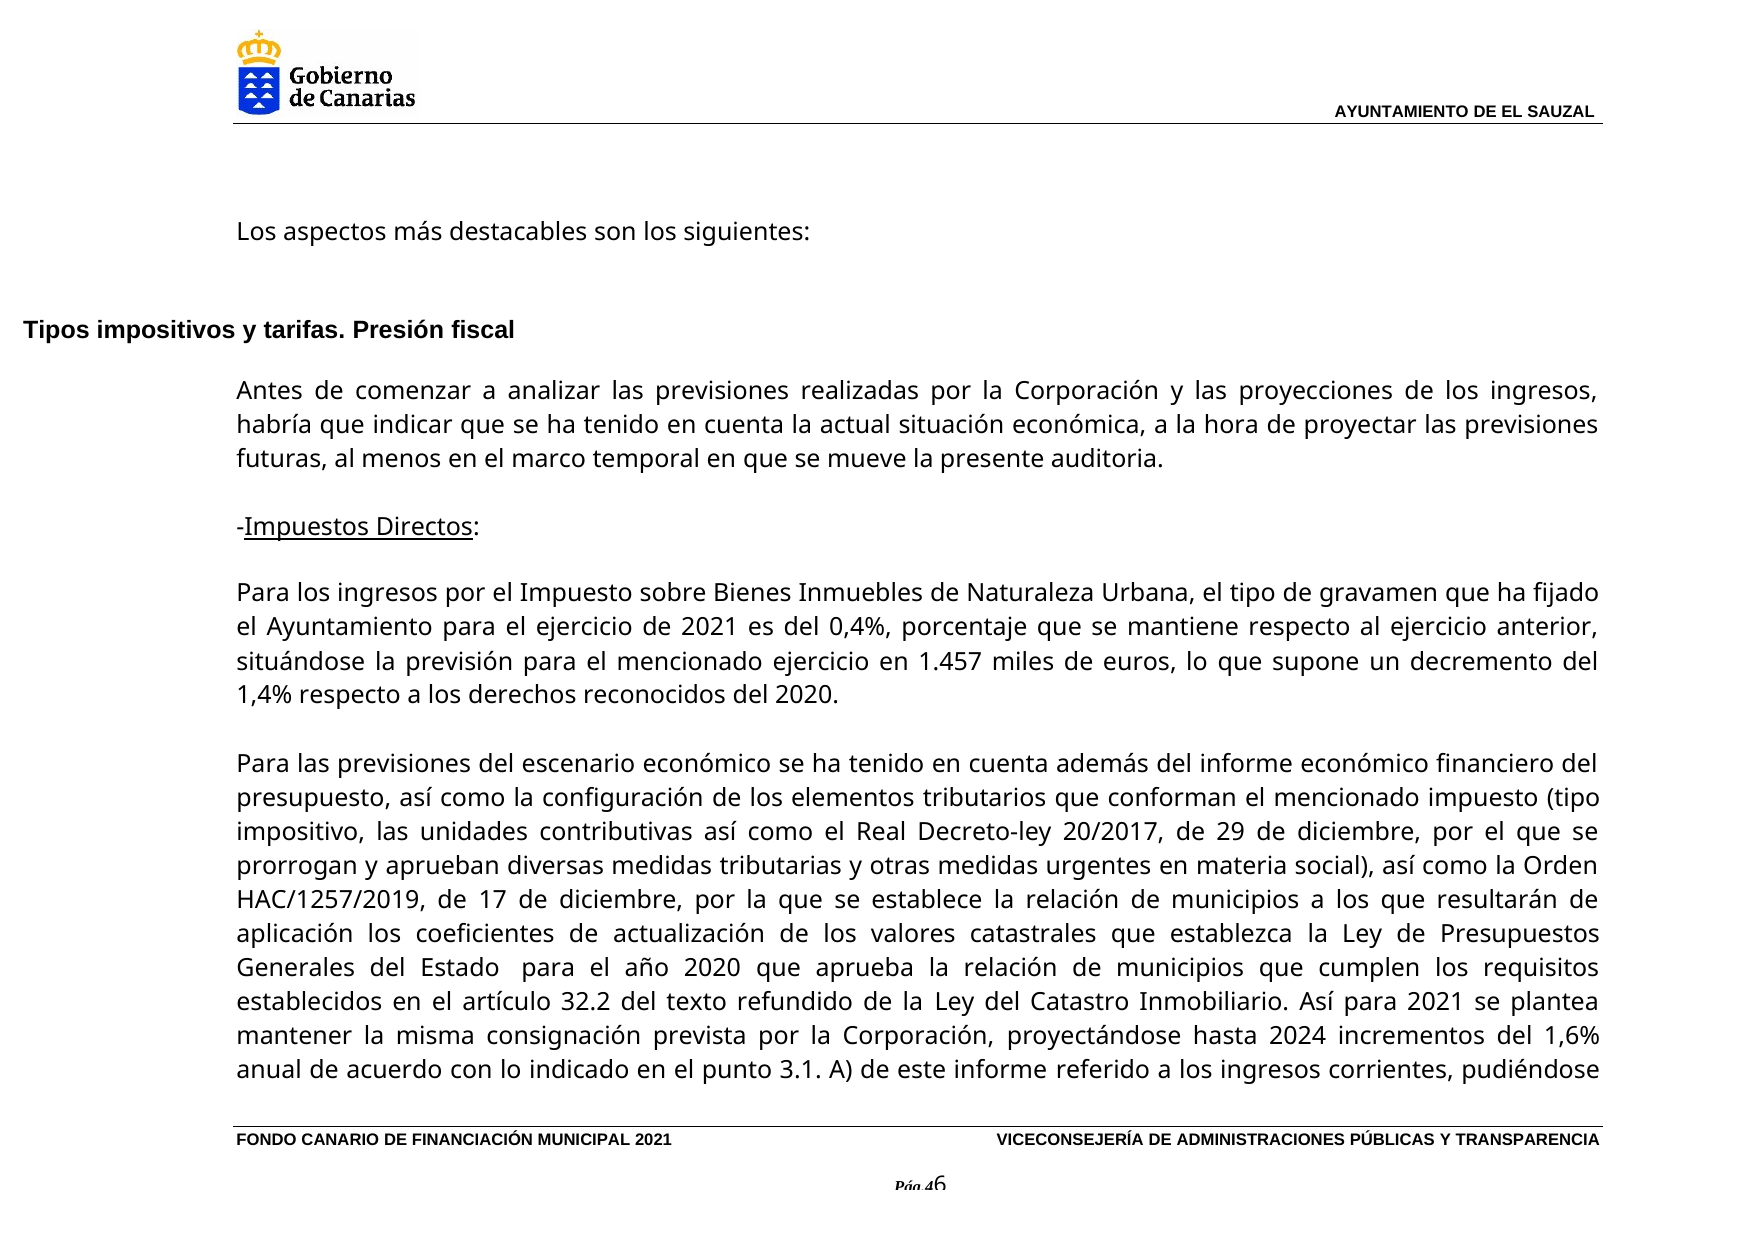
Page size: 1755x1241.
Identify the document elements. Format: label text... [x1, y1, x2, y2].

text Para los ingresos por el Impuesto sobre Bienes Inmuebles de Naturaleza Urbana, el tipo de gravamen que ha fijado el Ayuntamiento para el ejercicio de 2021 es del 0,4%, porcentaje que se mantiene respecto al ejercicio anterior, situándose la previsión para el mencionado ejercicio en 1.457 miles de euros, lo que supone un decremento del 1,4% respecto a los derechos reconocidos del 2020. [236, 575, 1600, 711]
text Antes de comenzar a analizar las previsiones realizadas por la Corporación y las proyecciones de los ingresos, habría que indicar que se ha tenido en cuenta la actual situación económica, a la hora de proyectar las previsiones futuras, al menos en el marco temporal en que se mueve la presente auditoria. [236, 373, 1601, 475]
text -Impuestos Directos: [236, 509, 1633, 543]
text Los aspectos más destacables son los siguientes: [236, 213, 1633, 247]
text Para las previsiones del escenario económico se ha tenido en cuenta además del informe económico financiero del presupuesto, así como la configuración de los elementos tributarios que conforman el mencionado impuesto (tipo impositivo, las unidades contributivas así como el Real Decreto-ley 20/2017, de 29 de diciembre, por el que se prorrogan y aprueban diversas medidas tributarias y otras medidas urgentes en materia social), así como la Orden HAC/1257/2019, de 17 de diciembre, por la que se establece la relación de municipios a los que resultarán de aplicación los coeficientes de actualización de los valores catastrales que establezca la Ley de Presupuestos Generales del Estado para el año 2020 que aprueba la relación de municipios que cumplen los requisitos establecidos en el artículo 32.2 del texto refundido de la Ley del Catastro Inmobiliario. Así para 2021 se plantea mantener la misma consignación prevista por la Corporación, proyectándose hasta 2024 incrementos del 1,6% anual de acuerdo con lo indicado en el punto 3.1. A) de este informe referido a los ingresos corrientes, pudiéndose [236, 745, 1600, 1086]
list Tipos impositivos y tarifas. Presión fiscal [0, 315, 1633, 344]
